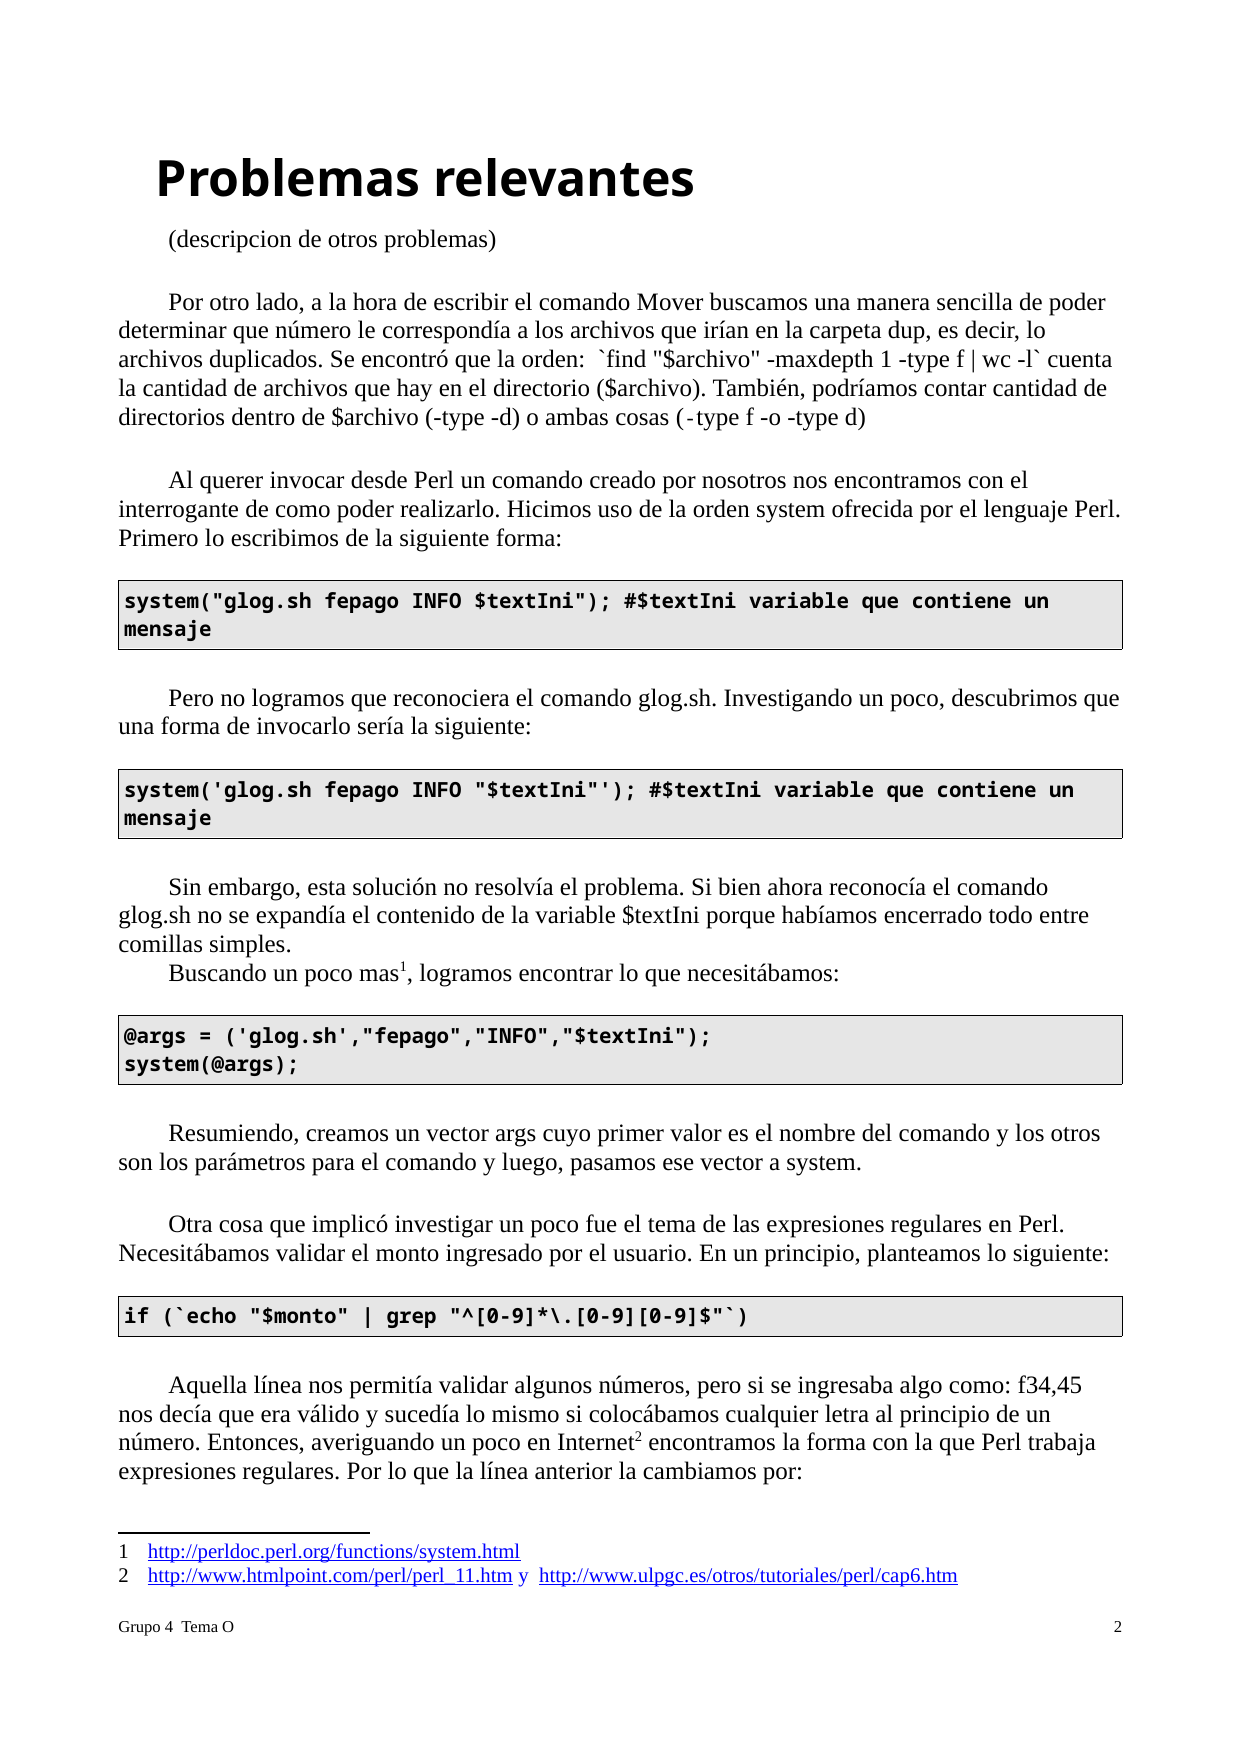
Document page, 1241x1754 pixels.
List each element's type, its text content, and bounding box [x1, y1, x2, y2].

subtitle Problemas relevantes [156, 143, 1122, 211]
table_header if (`echo "$monto" | grep "^[0-9]*\.[0-9][0-9]$"`) [119, 1297, 1122, 1336]
text Al querer invocar desde Perl un comando creado por nosotros nos encontramos con el interrogante de como poder realizarlo. Hicimos uso de la orden system ofrecida por el lenguaje Perl. Primero lo escribimos de la siguiente forma: [118, 465, 1122, 551]
text Resumiendo, creamos un vector args cuyo primer valor es el nombre del comando y los otros son los parámetros para el comando y luego, pasamos ese vector a system. [118, 1118, 1122, 1175]
table_header system("glog.sh fepago INFO $textIni"); #$textIni variable que contiene un mensaje [119, 581, 1122, 648]
text http://perldoc.perl.org/functions/system.html [118, 1539, 1122, 1563]
text Por otro lado, a la hora de escribir el comando Mover buscamos una manera sencilla de poder determinar que número le correspondía a los archivos que irían en la carpeta dup, es decir, lo archivos duplicados. Se encontró que la orden: `find "$archivo" -maxdepth 1 -type f | wc -l` cuenta la cantidad de archivos que hay en el directorio ($archivo). También, podríamos contar cantidad de directorios dentro de $archivo (-type -d) o ambas cosas (-type f -o -type d) [118, 287, 1122, 431]
text (descripcion de otros problemas) [118, 224, 1122, 252]
text Aquella línea nos permitía validar algunos números, pero si se ingresaba algo como: f34,45 nos decía que era válido y sucedía lo mismo si colocábamos cualquier letra al principio de un número. Entonces, averiguando un poco en Internet encontramos la forma con la que Perl trabaja expresiones regulares. Por lo que la línea anterior la cambiamos por: [118, 1370, 1122, 1485]
text Sin embargo, esta solución no resolvía el problema. Si bien ahora reconocía el comando glog.sh no se expandía el contenido de la variable $textIni porque habíamos encerrado todo entre comillas simples. [118, 872, 1122, 958]
text Pero no logramos que reconociera el comando glog.sh. Investigando un poco, descubrimos que una forma de invocarlo sería la siguiente: [118, 683, 1122, 740]
text Otra cosa que implicó investigar un poco fue el tema de las expresiones regulares en Perl. Necesitábamos validar el monto ingresado por el usuario. En un principio, planteamos lo siguiente: [118, 1209, 1122, 1267]
text http://www.htmlpoint.com/perl/perl_11.htm y http://www.ulpgc.es/otros/tutoriales/perl/cap6.htm [118, 1563, 1122, 1587]
text Buscando un poco mas, logramos encontrar lo que necesitábamos: [118, 958, 1122, 987]
table_header @args = ('glog.sh',"fepago","INFO","$textIni"); system(@args); [119, 1016, 1122, 1084]
table_header system('glog.sh fepago INFO "$textIni"'); #$textIni variable que contiene un mensaje [119, 770, 1122, 837]
